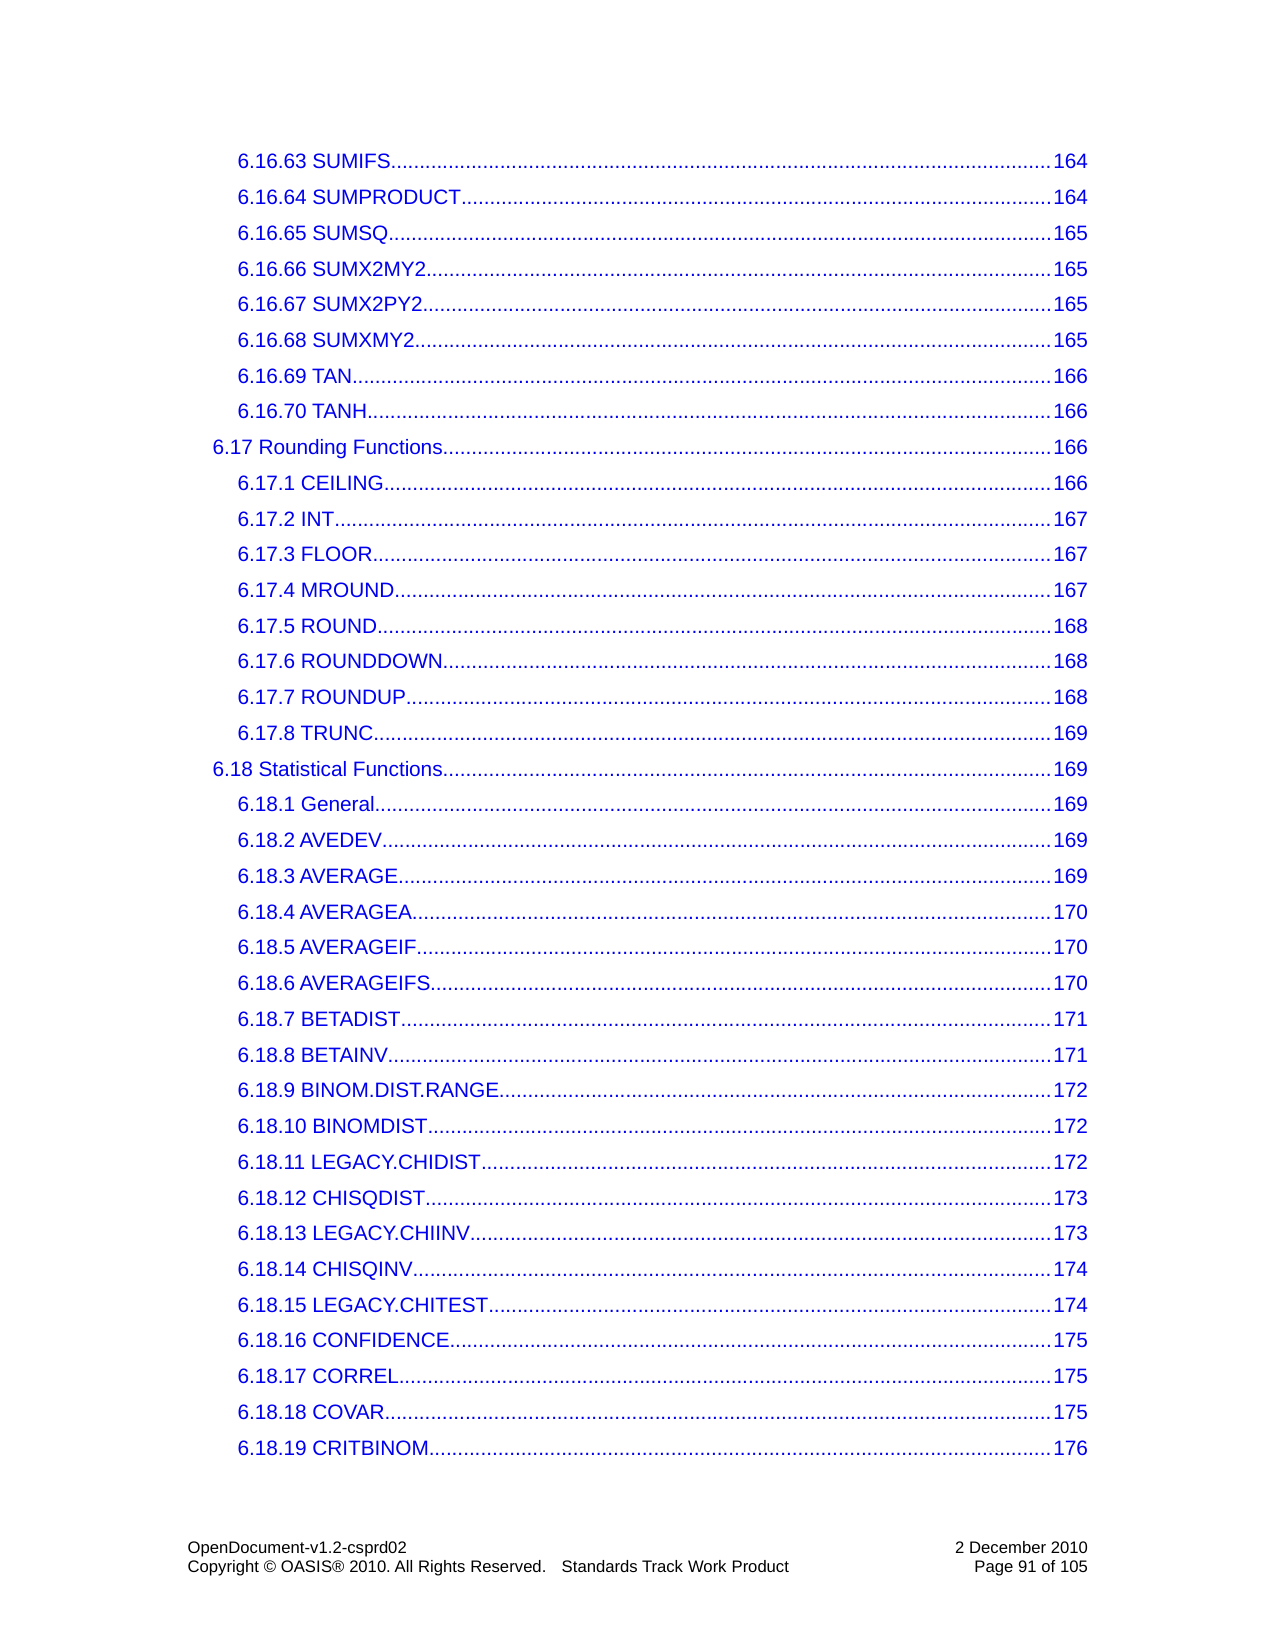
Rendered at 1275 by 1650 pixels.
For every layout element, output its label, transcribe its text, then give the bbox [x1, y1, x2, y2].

text 6.18.8 BETAINV 171 [237, 1043, 1088, 1066]
text 6.18.2 AVEDEV 169 [237, 829, 1088, 852]
text 6.18.18 COVAR 175 [237, 1401, 1088, 1424]
text 6.17.6 ROUNDDOWN 168 [237, 650, 1088, 673]
text 6.18.13 LEGACY.CHIINV 173 [237, 1222, 1088, 1245]
text 6.18.9 BINOM.DIST.RANGE 172 [237, 1079, 1088, 1102]
text 6.17.8 TRUNC 169 [237, 722, 1088, 745]
text 6.17.7 ROUNDUP 168 [237, 686, 1088, 709]
text 6.16.64 SUMPRODUCT 164 [237, 186, 1088, 209]
text 6.18.5 AVERAGEIF 170 [237, 936, 1088, 959]
text 6.18.15 LEGACY.CHITEST 174 [237, 1293, 1088, 1317]
text 6.18.1 General 169 [237, 793, 1088, 816]
text 6.18.14 CHISQINV 174 [237, 1258, 1088, 1281]
text 6.18.6 AVERAGEIFS 170 [237, 972, 1088, 995]
text 6.17.1 CEILING 166 [237, 472, 1088, 495]
text 6.18.4 AVERAGEA 170 [237, 900, 1088, 923]
text 6.18.11 LEGACY.CHIDIST 172 [237, 1150, 1088, 1174]
text 6.17 Rounding Functions 166 [212, 436, 1088, 459]
text 6.17.2 INT 167 [237, 507, 1088, 531]
text 6.18 Statistical Functions 169 [212, 757, 1088, 781]
text 6.16.70 TANH 166 [237, 400, 1088, 423]
text 6.17.5 ROUND 168 [237, 614, 1088, 638]
text 6.18.17 CORREL 175 [237, 1365, 1088, 1388]
text 6.17.3 FLOOR 167 [237, 543, 1088, 566]
text 6.16.69 TAN 166 [237, 364, 1088, 388]
text 6.16.68 SUMXMY2 165 [237, 329, 1088, 352]
text 6.18.7 BETADIST 171 [237, 1007, 1088, 1031]
text 6.18.16 CONFIDENCE 175 [237, 1329, 1088, 1352]
text 6.18.3 AVERAGE 169 [237, 864, 1088, 888]
text 6.16.66 SUMX2MY2 165 [237, 257, 1088, 280]
text 6.16.65 SUMSQ 165 [237, 221, 1088, 245]
text 6.16.67 SUMX2PY2 165 [237, 293, 1088, 316]
text 6.17.4 MROUND 167 [237, 579, 1088, 602]
text 6.16.63 SUMIFS 164 [237, 150, 1088, 173]
text 6.18.12 CHISQDIST 173 [237, 1186, 1088, 1209]
text 6.18.19 CRITBINOM 176 [237, 1436, 1088, 1459]
text 6.18.10 BINOMDIST 172 [237, 1115, 1088, 1138]
